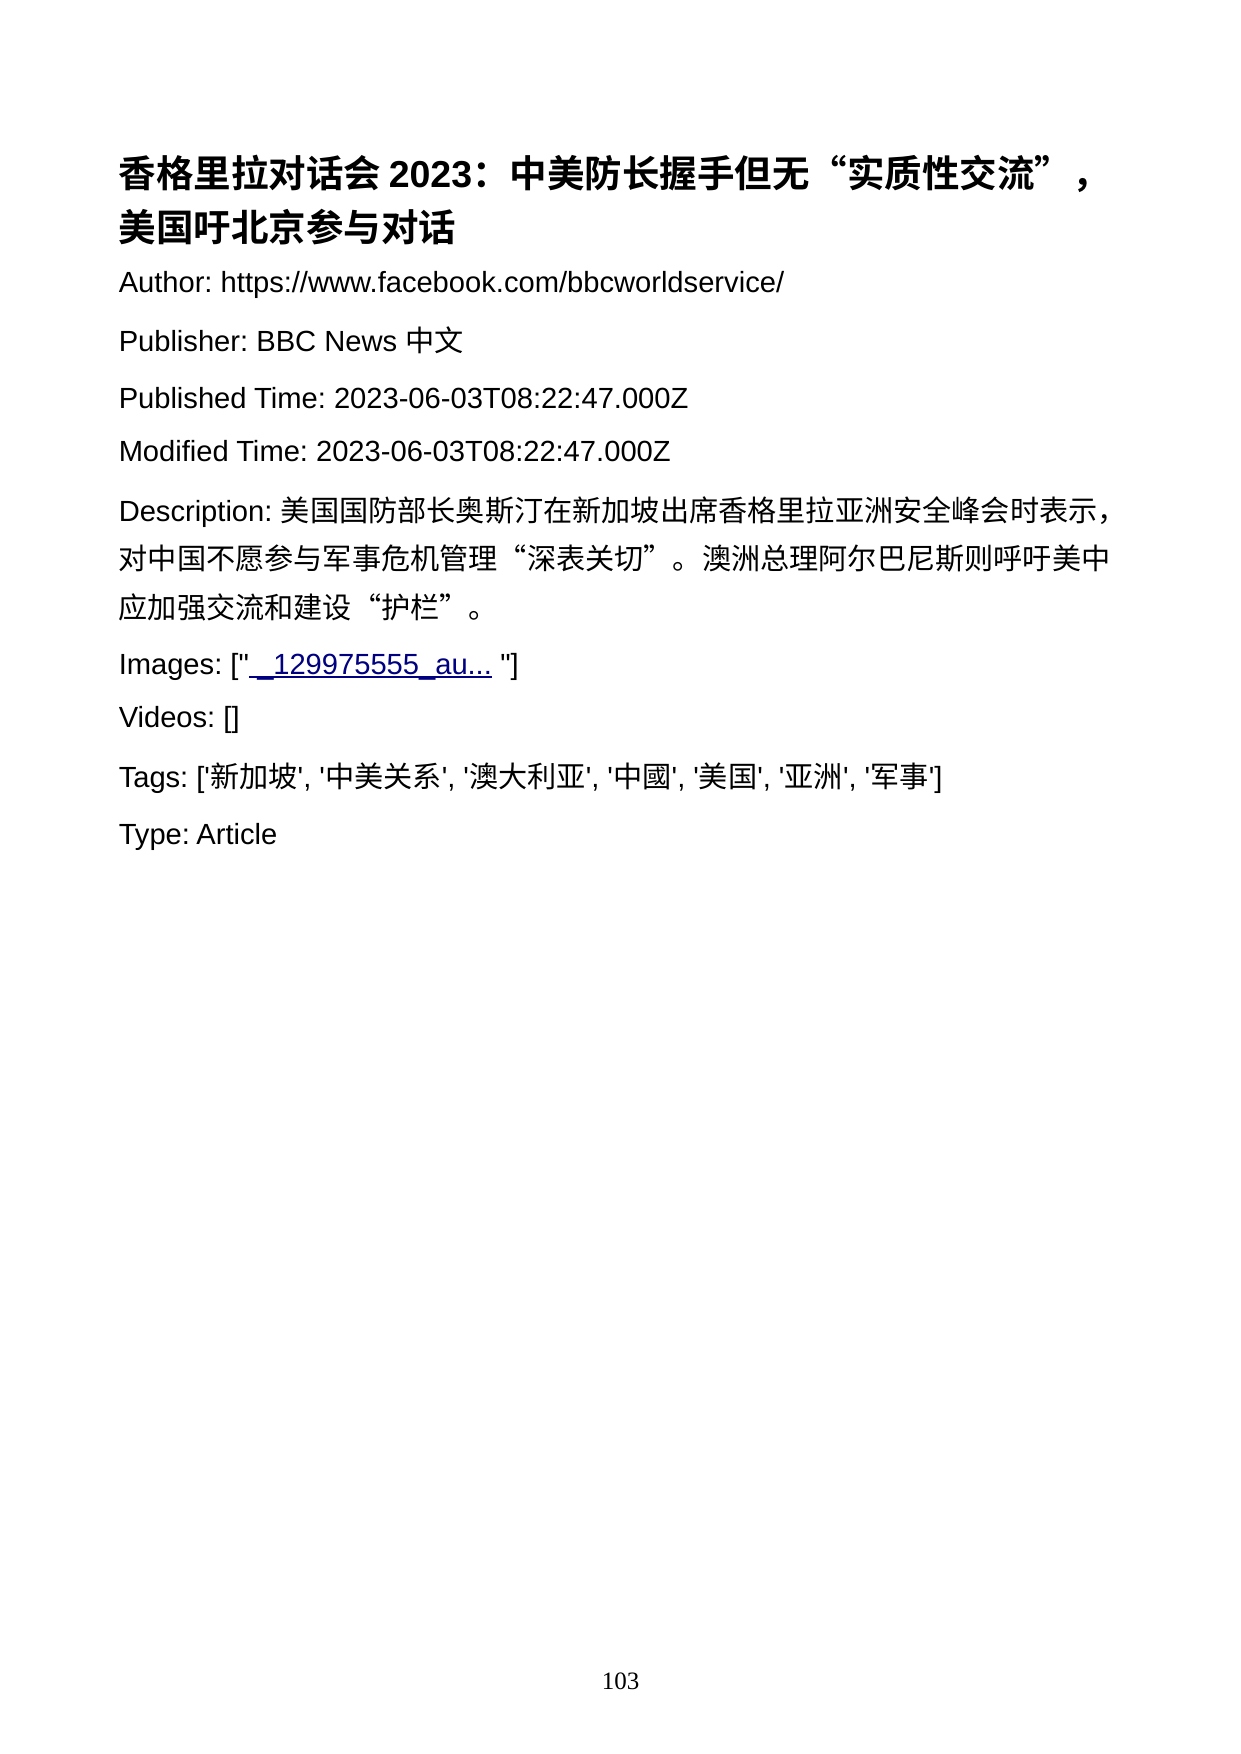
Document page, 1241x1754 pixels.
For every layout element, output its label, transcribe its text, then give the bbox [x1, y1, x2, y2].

text Images: [" _129975555_au... "] [118, 647, 1122, 681]
text Videos: [] [118, 700, 1122, 734]
text Type: Article [118, 817, 1122, 850]
text Modified Time: 2023-06-03T08:22:47.000Z [118, 434, 1122, 467]
text Author: https://www.facebook.com/bbcworldservice/ [118, 264, 1122, 298]
subtitle 香格里拉对话会2023：中美防长握手但无“实质性交流”，美国吁北京参与对话 [118, 143, 1122, 252]
text Published Time: 2023-06-03T08:22:47.000Z [118, 381, 1122, 414]
text Tags: ['新加坡', '中美关系', '澳大利亚', '中國', '美国', '亚洲', '军事'] [118, 753, 1122, 796]
text Publisher: BBC News 中文 [118, 318, 1122, 360]
text Description: 美国国防部长奥斯汀在新加坡出席香格里拉亚洲安全峰会时表示，对中国不愿参与军事危机管理“深表关切”。澳洲总理阿尔巴尼斯则呼吁美中应加强交流和建设“护栏”。 [118, 487, 1122, 626]
